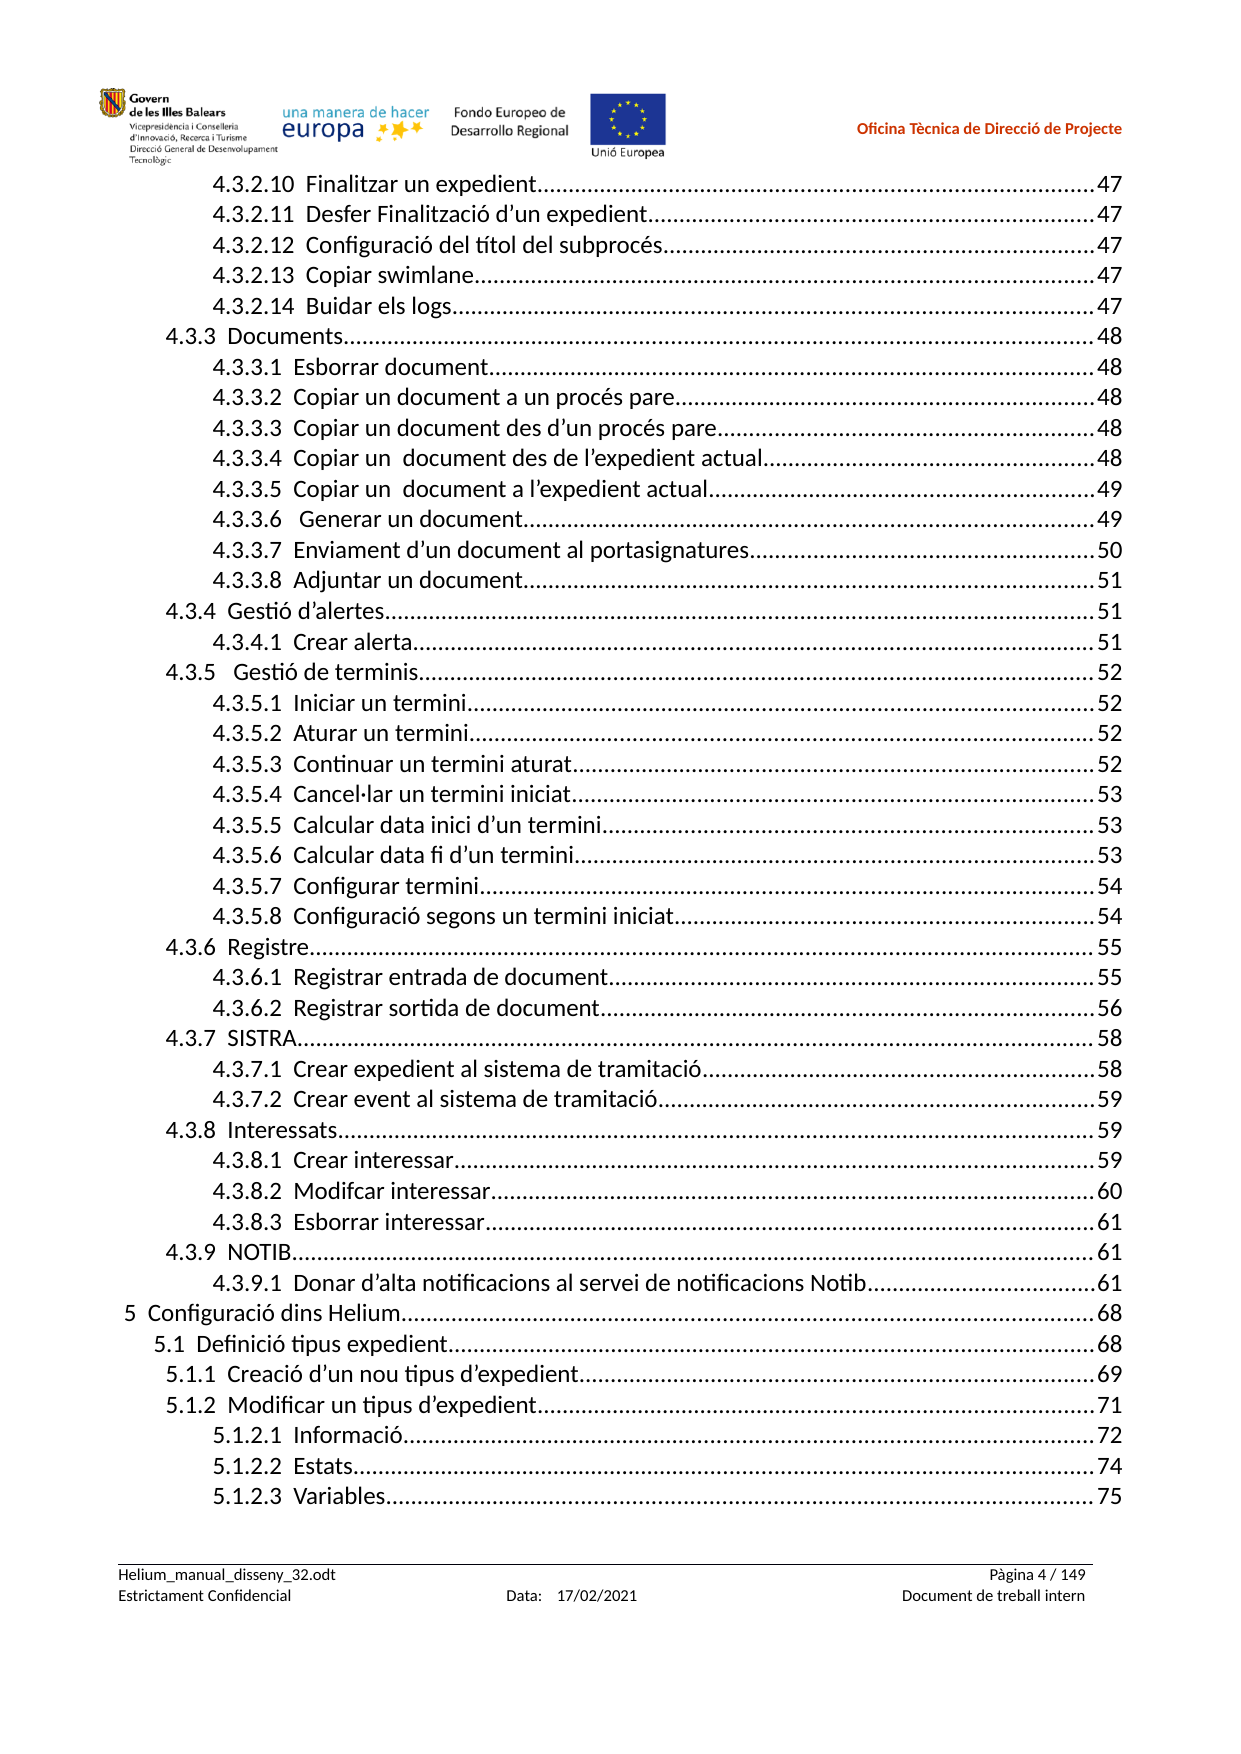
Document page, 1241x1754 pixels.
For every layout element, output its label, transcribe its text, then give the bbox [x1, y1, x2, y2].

text 4.3.6.2 Registrar sortida de document 56 [207, 992, 1122, 1022]
text 4.3.3.4 Copiar un document des de l’expedient actual 48 [207, 443, 1122, 473]
text 5 Configuració dins Helium 68 [118, 1297, 1122, 1328]
text 5.1.2.3 Variables 75 [207, 1480, 1122, 1511]
text 4.3.3.8 Adjuntar un document 51 [207, 565, 1122, 595]
text 4.3.2.11 Desfer Finalització d’un expedient 47 [207, 198, 1122, 229]
text 4.3.5.8 Configuració segons un termini iniciat 54 [207, 900, 1122, 931]
text 4.3.8 Interessats 59 [160, 1114, 1122, 1144]
text 4.3.3.2 Copiar un document a un procés pare 48 [207, 382, 1122, 412]
text 4.3.3.6 Generar un document 49 [207, 504, 1122, 534]
text 4.3.5 Gestió de terminis 52 [160, 656, 1122, 687]
text 4.3.9 NOTIB 61 [160, 1236, 1122, 1267]
text 4.3.3 Documents 48 [160, 321, 1122, 351]
text 4.3.2.10 Finalitzar un expedient 47 [207, 168, 1122, 198]
text 4.3.3.1 Esborrar document 48 [207, 351, 1122, 382]
text 4.3.8.2 Modifcar interessar 60 [207, 1175, 1122, 1206]
text 4.3.8.1 Crear interessar 59 [207, 1144, 1122, 1175]
text 4.3.4.1 Crear alerta 51 [207, 626, 1122, 656]
text 4.3.3.5 Copiar un document a l’expedient actual 49 [207, 473, 1122, 504]
text 4.3.6.1 Registrar entrada de document 55 [207, 961, 1122, 992]
text 4.3.9.1 Donar d’alta notificacions al servei de notificacions Notib 61 [207, 1267, 1122, 1297]
text 5.1 Definició tipus expedient 68 [148, 1328, 1122, 1358]
text 4.3.5.3 Continuar un termini aturat 52 [207, 748, 1122, 778]
text 4.3.2.13 Copiar swimlane 47 [207, 259, 1122, 290]
text 4.3.5.7 Configurar termini 54 [207, 870, 1122, 900]
text 4.3.6 Registre 55 [160, 931, 1122, 961]
text 4.3.5.1 Iniciar un termini 52 [207, 687, 1122, 717]
text 5.1.1 Creació d’un nou tipus d’expedient 69 [160, 1358, 1122, 1389]
text 4.3.5.4 Cancel·lar un termini iniciat 53 [207, 778, 1122, 809]
text 4.3.7.1 Crear expedient al sistema de tramitació 58 [207, 1053, 1122, 1083]
text 4.3.3.3 Copiar un document des d’un procés pare 48 [207, 412, 1122, 443]
text 5.1.2 Modificar un tipus d’expedient 71 [160, 1389, 1122, 1419]
text 4.3.7 SISTRA 58 [160, 1022, 1122, 1053]
text 5.1.2.1 Informació 72 [207, 1419, 1122, 1450]
text 4.3.2.14 Buidar els logs 47 [207, 290, 1122, 321]
text 4.3.7.2 Crear event al sistema de tramitació 59 [207, 1083, 1122, 1114]
text 4.3.5.5 Calcular data inici d’un termini 53 [207, 809, 1122, 839]
picture [99, 87, 668, 166]
text 5.1.2.2 Estats 74 [207, 1450, 1122, 1480]
text 4.3.3.7 Enviament d’un document al portasignatures 50 [207, 534, 1122, 565]
text 4.3.5.2 Aturar un termini 52 [207, 717, 1122, 748]
text 4.3.5.6 Calcular data fi d’un termini 53 [207, 839, 1122, 870]
text 4.3.8.3 Esborrar interessar 61 [207, 1206, 1122, 1236]
text 4.3.2.12 Configuració del títol del subprocés 47 [207, 229, 1122, 259]
text 4.3.4 Gestió d’alertes 51 [160, 595, 1122, 626]
